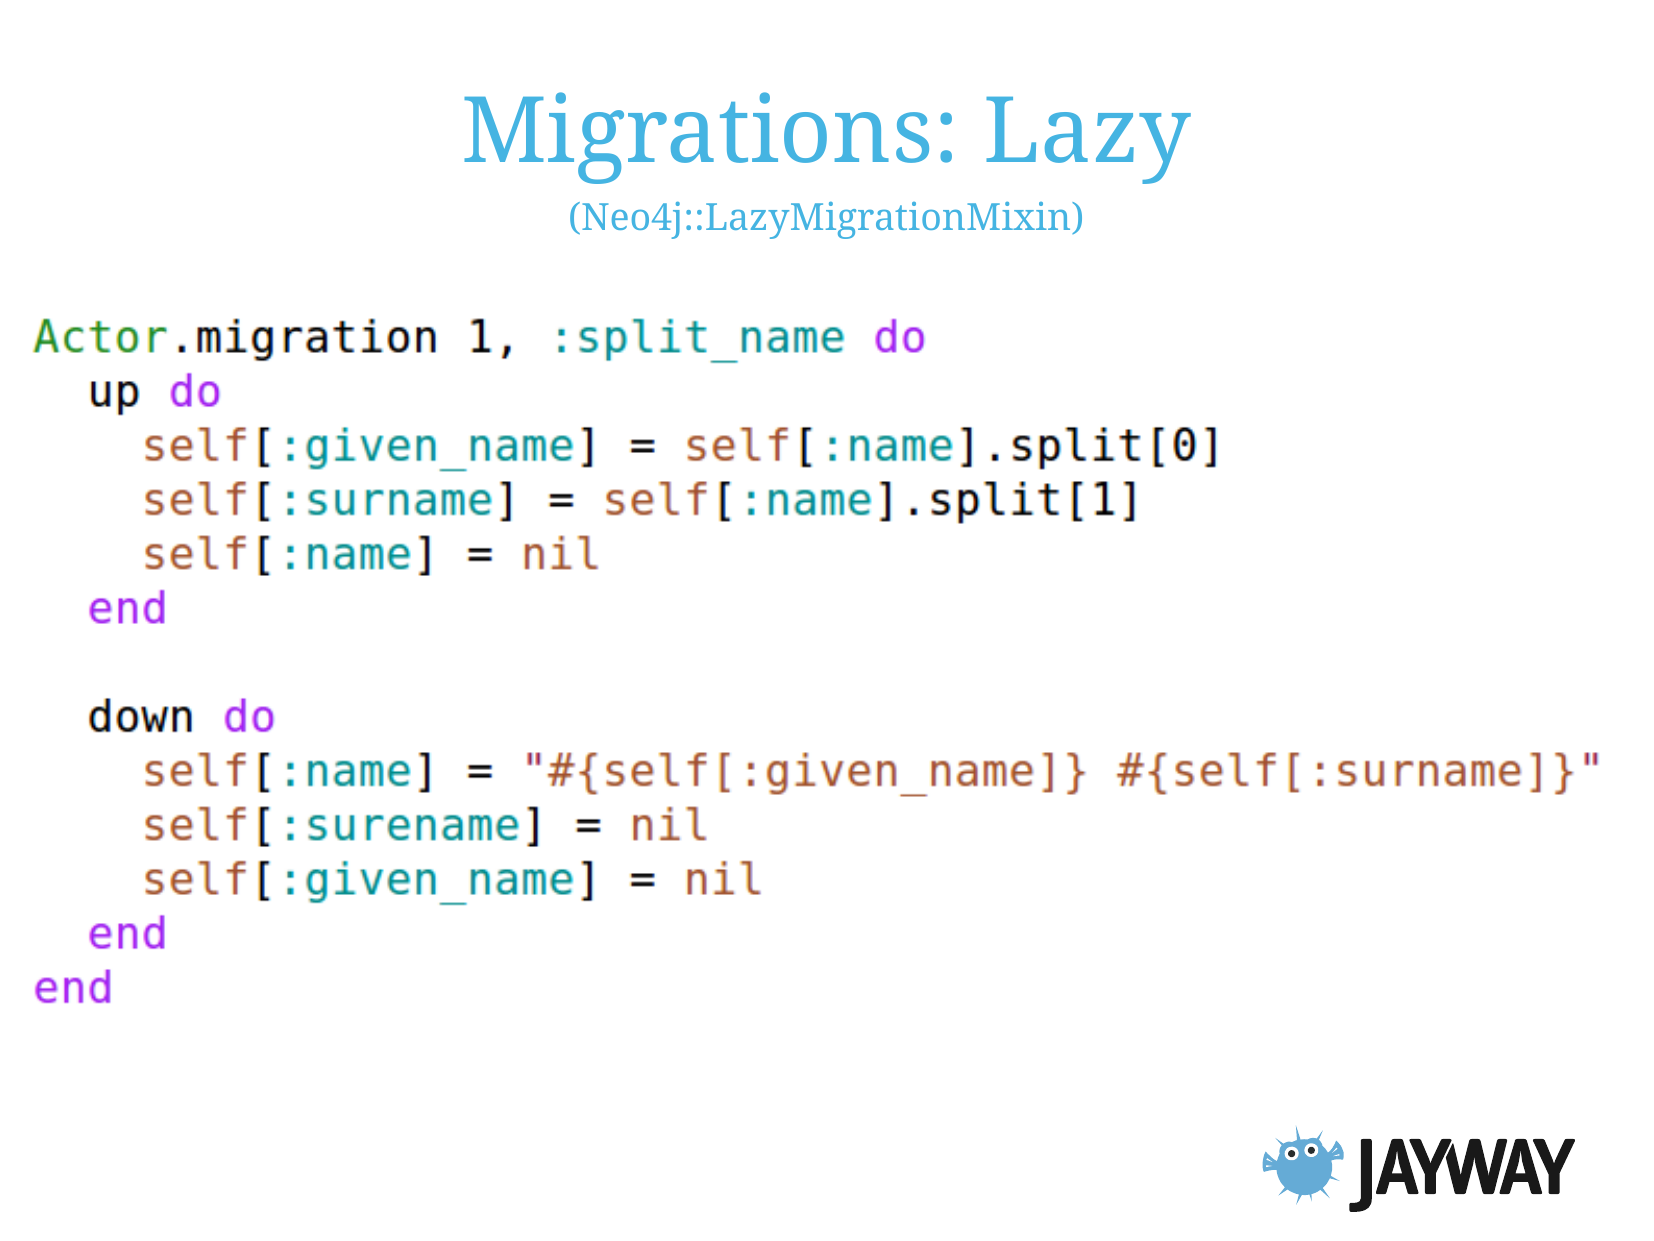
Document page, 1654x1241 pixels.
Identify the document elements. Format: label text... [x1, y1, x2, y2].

picture [19, 307, 1612, 1018]
title Migrations: Lazy (Neo4j::LazyMigrationMixin) [82, 49, 1571, 257]
